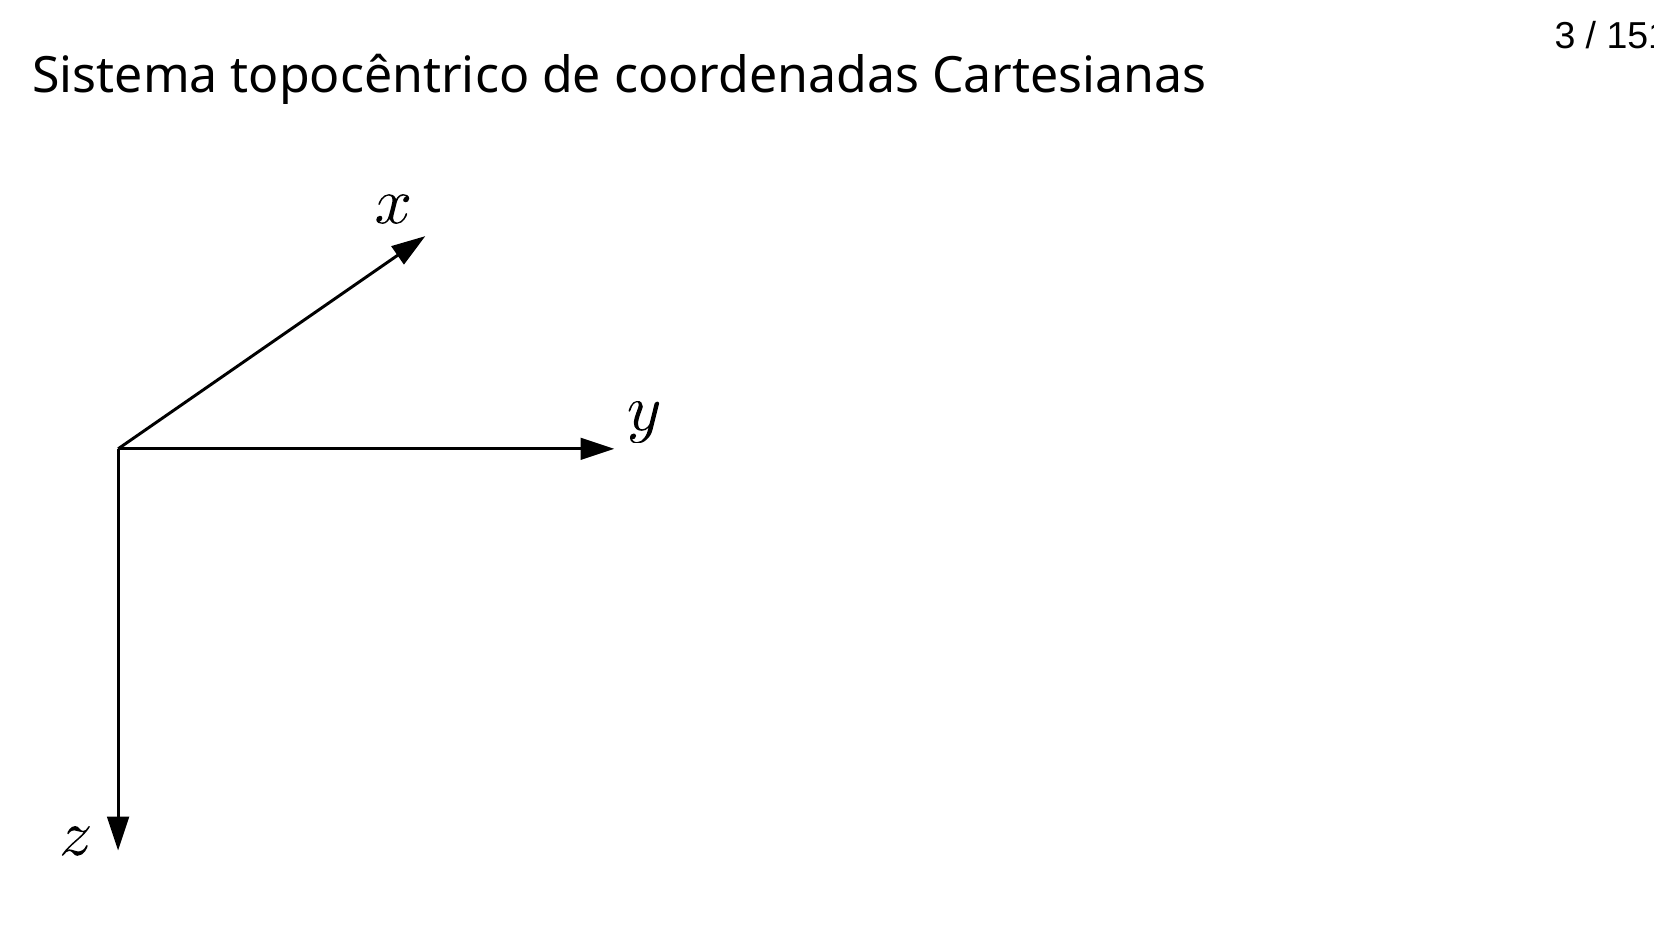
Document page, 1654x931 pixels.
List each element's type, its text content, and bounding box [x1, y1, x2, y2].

picture [374, 194, 413, 224]
picture [59, 826, 93, 856]
text_box <number> / 151 [1471, 0, 1654, 71]
picture [626, 401, 662, 443]
text_box Sistema topocêntrico de coordenadas Cartesianas [17, 31, 1204, 102]
